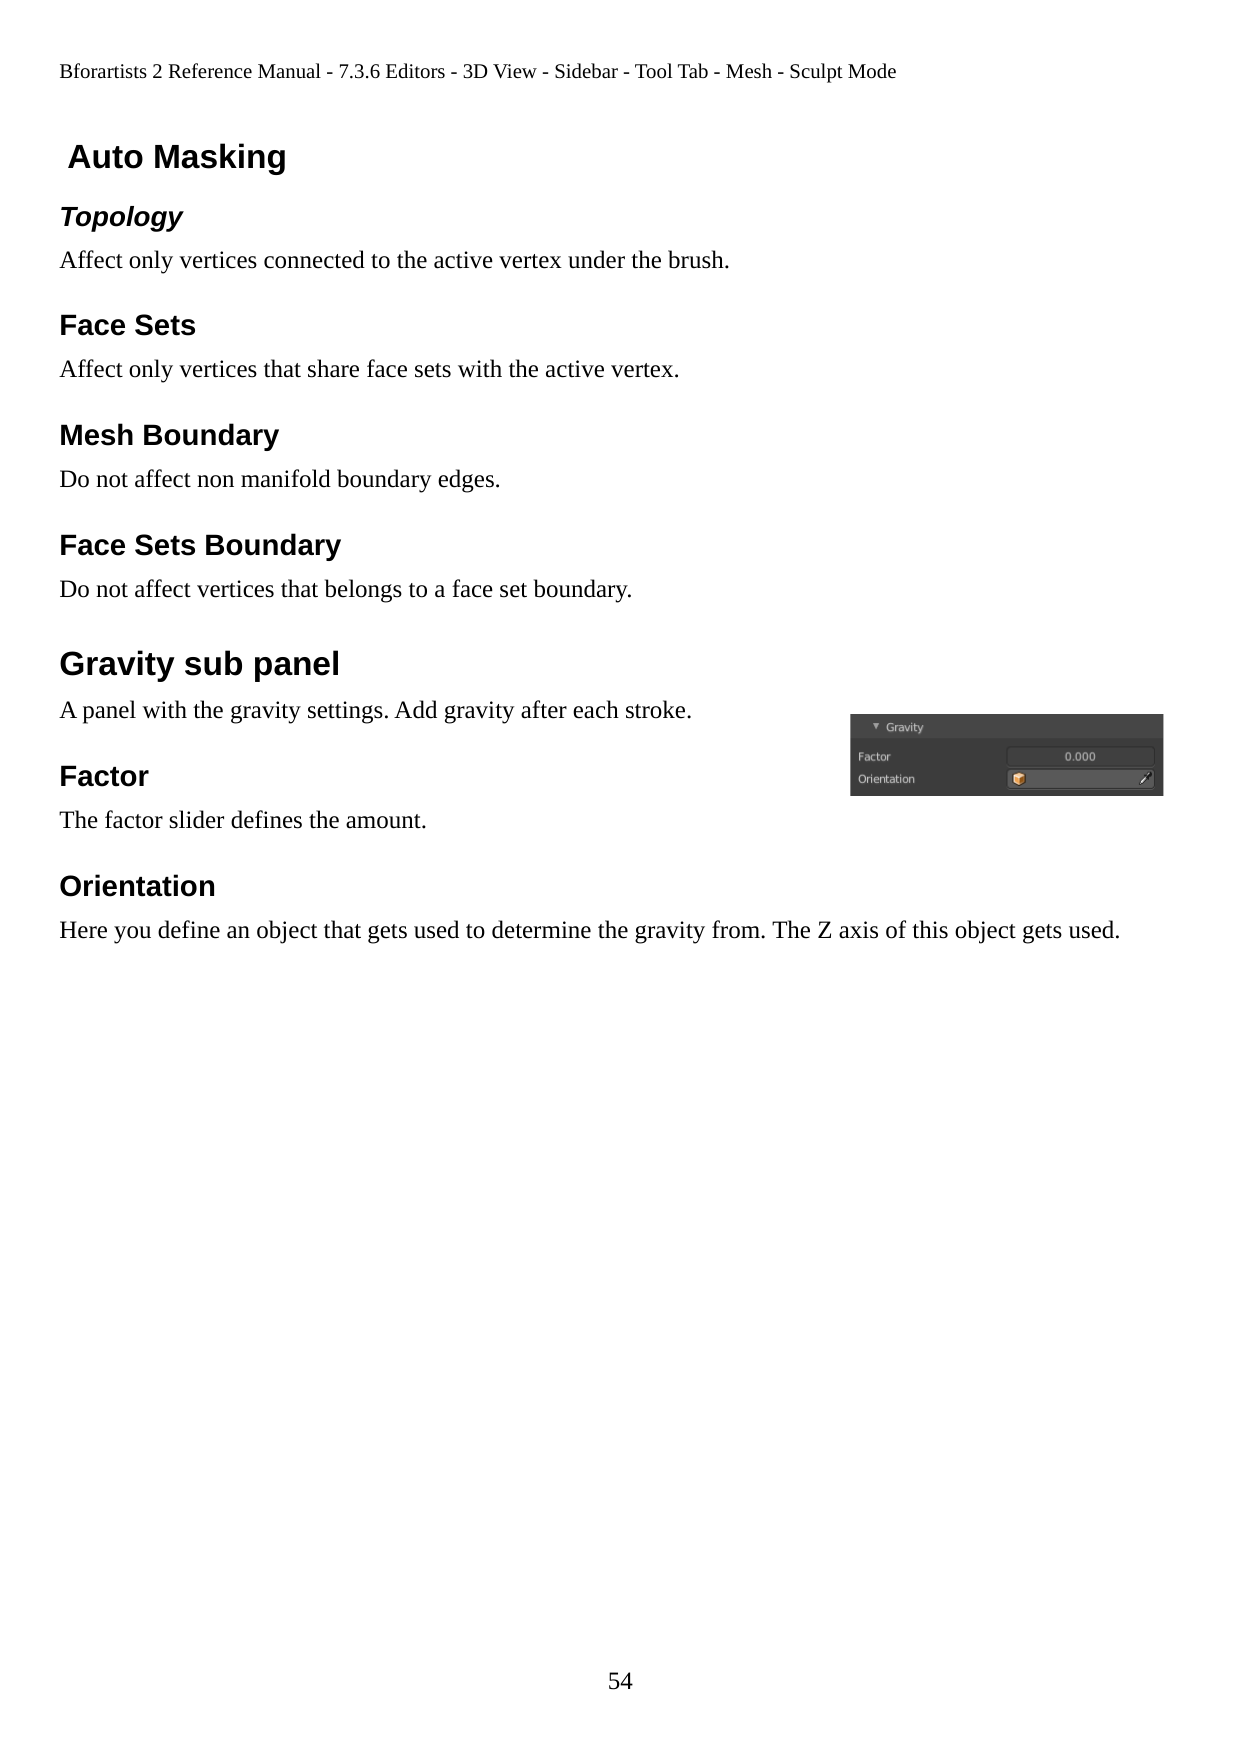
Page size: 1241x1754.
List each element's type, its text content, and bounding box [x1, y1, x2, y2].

subtitle Face Sets Boundary [59, 528, 1181, 562]
text Here you define an object that gets used to determine the gravity from. The Z axis of this object gets used. [59, 915, 1181, 944]
text Affect only vertices that share face sets with the active vertex. [59, 354, 1181, 383]
subtitle Factor [59, 759, 850, 793]
subtitle Mesh Boundary [59, 418, 1181, 452]
subtitle Gravity sub panel [59, 644, 1181, 683]
subtitle Auto Masking [59, 137, 1181, 175]
text Do not affect vertices that belongs to a face set boundary. [59, 574, 1181, 603]
text A panel with the gravity settings. Add gravity after each stroke. [59, 695, 1181, 724]
text Affect only vertices connected to the active vertex under the brush. [59, 245, 1181, 273]
text The factor slider defines the amount. [59, 805, 1181, 834]
subtitle Orientation [59, 869, 1181, 903]
text Do not affect non manifold boundary edges. [59, 464, 1181, 493]
subtitle Face Sets [59, 308, 1181, 342]
picture [850, 714, 1164, 796]
subtitle [1164, 759, 1181, 793]
subtitle Topology [59, 200, 1181, 232]
